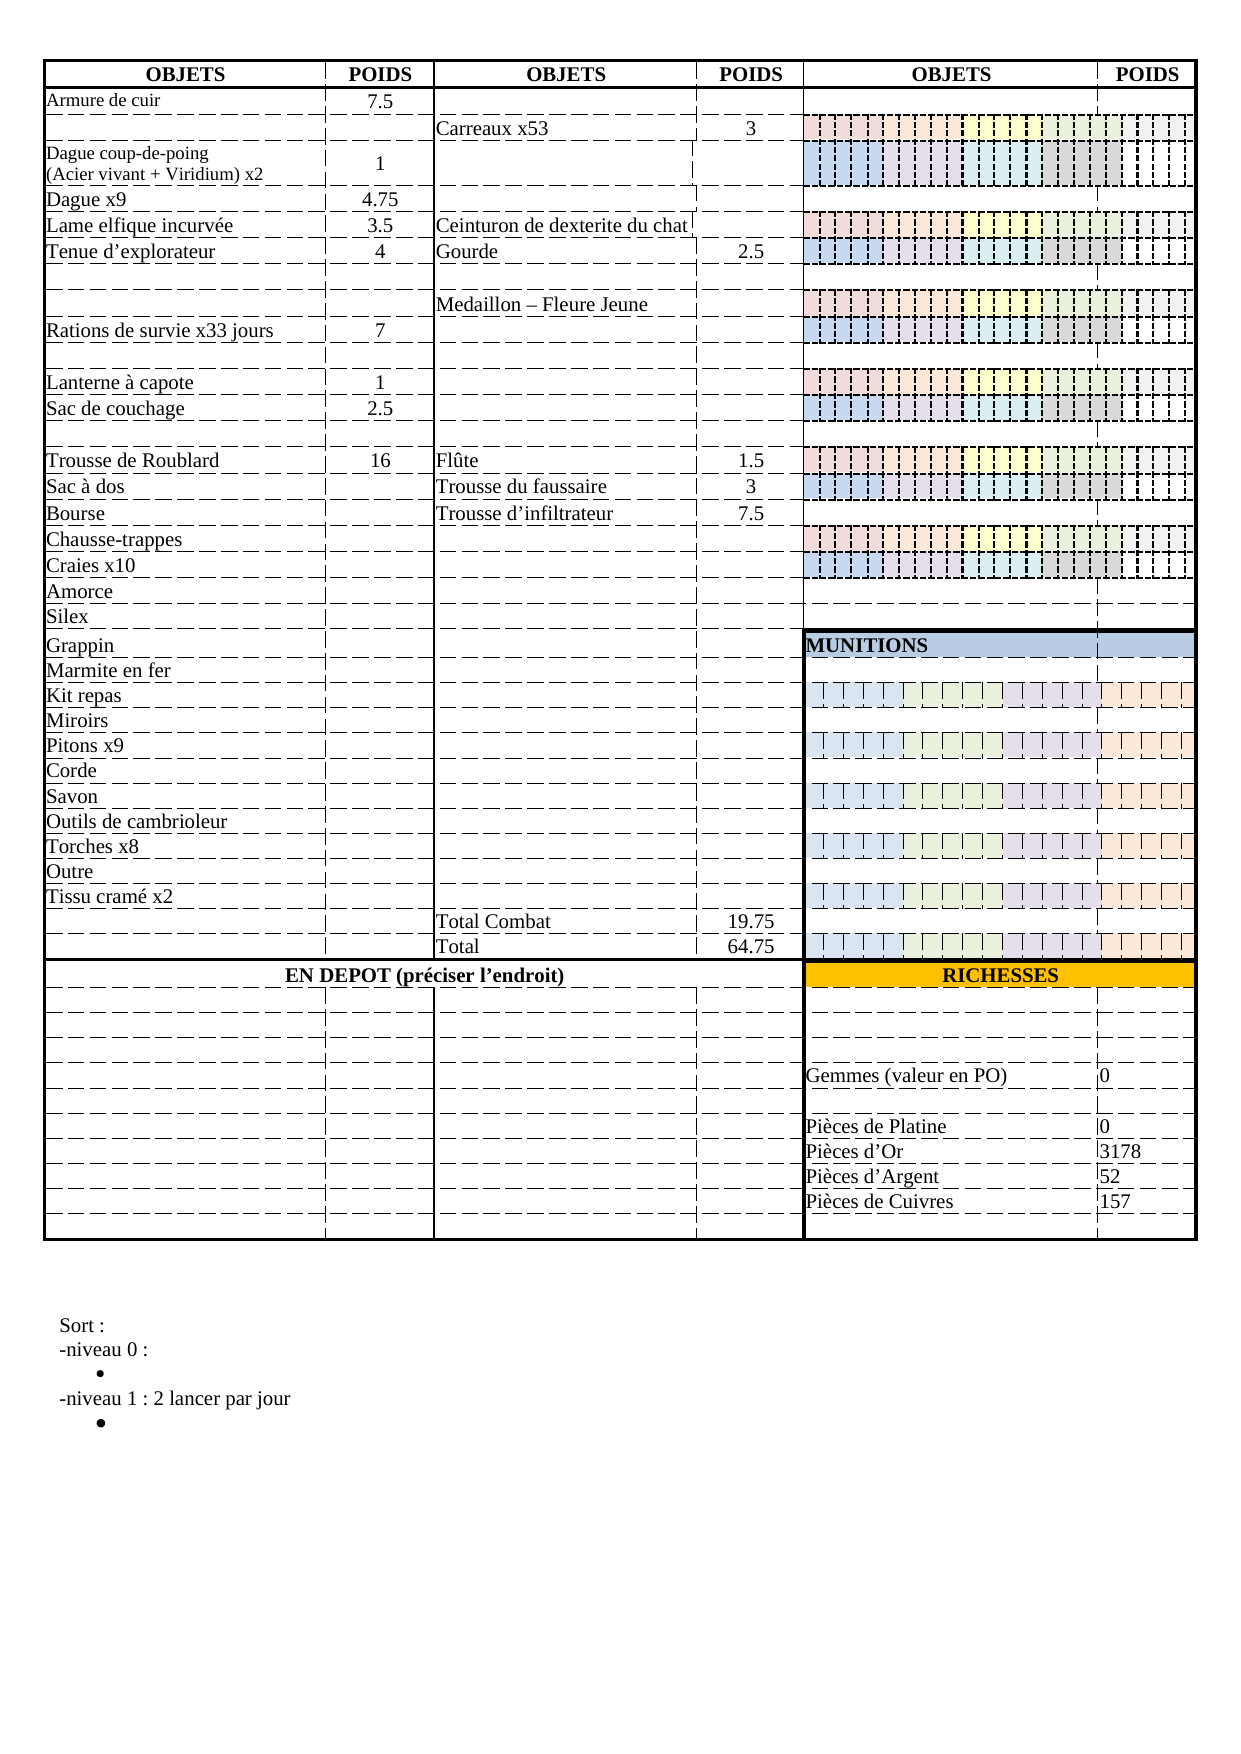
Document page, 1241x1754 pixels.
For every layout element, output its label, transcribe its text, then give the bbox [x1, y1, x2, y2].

table_cell [883, 237, 899, 263]
table_cell [943, 732, 962, 757]
table_cell [435, 657, 697, 682]
table_cell [899, 316, 915, 342]
table_cell [697, 1037, 802, 1062]
table_cell [1042, 316, 1058, 342]
table_cell [804, 525, 819, 551]
table_cell 1 [325, 140, 433, 185]
table_cell [979, 525, 994, 551]
table_cell [979, 114, 994, 139]
table_cell [806, 1012, 1098, 1037]
table_cell [1122, 525, 1137, 551]
table_cell [804, 211, 819, 237]
table_cell [325, 473, 433, 498]
table_cell [806, 833, 824, 858]
table_cell [903, 833, 923, 858]
table_cell Pièces de Cuivres [806, 1188, 1098, 1213]
table_cell [806, 657, 1098, 682]
table_cell [915, 473, 931, 498]
table_cell [903, 682, 923, 707]
table_cell [1090, 551, 1106, 577]
table_cell [1102, 783, 1122, 808]
table_cell [843, 883, 863, 908]
table_cell [435, 833, 697, 858]
table_cell [994, 114, 1010, 139]
table_cell [1074, 140, 1090, 185]
table_cell [1098, 1037, 1194, 1062]
table_cell [325, 732, 433, 757]
table_cell [46, 908, 325, 933]
table_cell [820, 394, 835, 420]
table_cell Miroirs [46, 707, 325, 732]
table_cell [883, 114, 899, 139]
table_cell [1106, 114, 1122, 139]
table_cell [1106, 316, 1122, 342]
table_cell [325, 551, 433, 577]
table_cell [325, 577, 433, 603]
table_cell [697, 551, 803, 577]
table_cell [1010, 394, 1026, 420]
table_cell [1058, 551, 1074, 577]
table_cell Sac à dos [46, 473, 325, 498]
table_cell MUNITIONS [806, 633, 1098, 657]
table_cell [435, 342, 697, 368]
table_cell [883, 551, 899, 577]
table_cell [1106, 237, 1122, 263]
table_cell [1074, 211, 1090, 237]
table_cell [1098, 499, 1194, 525]
table_cell [963, 368, 979, 394]
table_cell [806, 1213, 1098, 1238]
table_cell 2.5 [697, 237, 803, 263]
table_cell [697, 1062, 802, 1087]
table_cell [1106, 394, 1122, 420]
table_cell [1074, 525, 1090, 551]
table_cell [1026, 211, 1042, 237]
table_cell [1058, 525, 1074, 551]
table_cell [1010, 368, 1026, 394]
table_cell [1185, 525, 1194, 551]
table_cell [325, 342, 433, 368]
table_cell [46, 1012, 325, 1037]
table_cell 52 [1098, 1163, 1194, 1188]
table_cell [963, 833, 983, 858]
table_cell [820, 446, 835, 472]
table_cell Silex [46, 603, 325, 628]
table_cell 3 [697, 114, 803, 139]
table_cell [804, 114, 819, 139]
table_cell [994, 551, 1010, 577]
table_cell [1098, 1088, 1194, 1112]
table_cell [1153, 473, 1169, 498]
table_cell [1161, 933, 1181, 958]
text -niveau 1 : 2 lancer par jour [59, 1386, 1181, 1409]
table_cell [325, 499, 433, 525]
table_cell [325, 420, 433, 446]
table_cell [697, 1163, 802, 1188]
table_cell [1181, 783, 1194, 808]
table_cell [1074, 289, 1090, 316]
table_cell [963, 883, 983, 908]
table_cell [835, 368, 851, 394]
table_cell [435, 732, 697, 757]
table_header OBJETS [435, 62, 697, 86]
table_cell [804, 342, 1098, 368]
table_cell [1090, 140, 1106, 185]
table_cell [851, 140, 868, 185]
table_cell [1042, 473, 1058, 498]
table_cell [851, 394, 868, 420]
table_cell [851, 316, 868, 342]
table_cell [923, 933, 943, 958]
table_cell [46, 1138, 325, 1163]
table_cell [883, 473, 899, 498]
table_cell [1153, 237, 1169, 263]
table_cell [994, 140, 1010, 185]
table_cell [1122, 114, 1137, 139]
table_cell [435, 316, 697, 342]
table_cell [1169, 211, 1185, 237]
table_cell [1181, 682, 1194, 707]
table_cell 3 [697, 473, 803, 498]
table_cell Medaillon – Fleure Jeune [435, 289, 697, 316]
table_cell [325, 1138, 433, 1163]
table_cell [1026, 114, 1042, 139]
table_cell [1138, 237, 1153, 263]
table_cell [1138, 140, 1153, 185]
table_cell [1010, 316, 1026, 342]
table_cell [1042, 682, 1062, 707]
table_cell [868, 551, 883, 577]
table_cell [806, 808, 1098, 833]
table_cell [963, 394, 979, 420]
table_cell [923, 732, 943, 757]
table_cell [899, 446, 915, 472]
table_cell [1098, 603, 1194, 628]
table_cell [1098, 1012, 1194, 1037]
table_cell [1062, 883, 1082, 908]
table_cell [806, 933, 824, 958]
table_cell [697, 577, 803, 603]
table_cell Amorce [46, 577, 325, 603]
table_cell [947, 394, 962, 420]
table_cell [947, 446, 962, 472]
table_cell [915, 211, 931, 237]
table_cell [1090, 473, 1106, 498]
table_cell [1042, 783, 1062, 808]
table_cell 157 [1098, 1188, 1194, 1213]
table_cell [435, 682, 697, 707]
table_cell [883, 368, 899, 394]
table_cell [923, 883, 943, 908]
table_cell [820, 140, 835, 185]
table_cell [1153, 289, 1169, 316]
table_cell [697, 89, 803, 113]
table_cell [868, 237, 883, 263]
table_header POIDS [697, 62, 803, 86]
table_cell [868, 316, 883, 342]
table_cell [868, 473, 883, 498]
table_cell [851, 211, 868, 237]
table_cell [1141, 682, 1161, 707]
table_cell [1185, 140, 1194, 185]
table_cell [1122, 140, 1137, 185]
table_cell [697, 1113, 802, 1138]
table_cell [697, 808, 802, 833]
table_cell [994, 525, 1010, 551]
table_cell [883, 316, 899, 342]
table_cell 0 [1098, 1062, 1194, 1087]
table_cell [1098, 1213, 1194, 1238]
table_cell [325, 682, 433, 707]
table_cell [697, 525, 803, 551]
table_cell [1042, 368, 1058, 394]
table_cell [806, 1037, 1098, 1062]
table_cell Marmite en fer [46, 657, 325, 682]
table_cell [903, 933, 923, 958]
table_cell 7.5 [325, 89, 433, 113]
table_cell [697, 783, 802, 808]
table_cell [1010, 473, 1026, 498]
table_cell Gourde [435, 237, 697, 263]
table_cell [1074, 237, 1090, 263]
table_cell [1098, 633, 1194, 657]
table_cell [1102, 732, 1122, 757]
table_cell [697, 1088, 802, 1112]
table_cell [824, 933, 843, 958]
table_cell [1122, 682, 1141, 707]
table_cell 3178 [1098, 1138, 1194, 1163]
table_cell [1042, 394, 1058, 420]
table_cell [1141, 833, 1161, 858]
table_cell [820, 237, 835, 263]
table_cell [435, 808, 697, 833]
table_cell [979, 316, 994, 342]
table_cell [697, 833, 802, 858]
table_cell [835, 446, 851, 472]
table_cell [1161, 682, 1181, 707]
table_cell [806, 732, 824, 757]
table_cell Lanterne à capote [46, 368, 325, 394]
table_cell [820, 551, 835, 577]
table_cell [979, 551, 994, 577]
table_cell [851, 473, 868, 498]
table_cell [1010, 446, 1026, 472]
table_cell [1022, 682, 1042, 707]
table_cell [697, 758, 802, 782]
table_cell [931, 525, 947, 551]
table_cell [1138, 211, 1153, 237]
table_cell [923, 682, 943, 707]
table_cell [947, 114, 962, 139]
table_cell [915, 316, 931, 342]
table_cell [325, 858, 433, 883]
table_cell [325, 783, 433, 808]
table_cell [931, 473, 947, 498]
table_cell [46, 1163, 325, 1188]
table_cell [931, 316, 947, 342]
table_cell Chausse-trappes [46, 525, 325, 551]
table_cell [697, 707, 802, 732]
table_cell [1062, 682, 1082, 707]
table_cell [435, 394, 697, 420]
table_cell [843, 682, 863, 707]
table_cell [435, 603, 697, 628]
table_cell [697, 987, 802, 1012]
table_cell [994, 316, 1010, 342]
table_cell [883, 211, 899, 237]
table_cell [963, 933, 983, 958]
table_cell [325, 289, 433, 316]
table_cell [883, 525, 899, 551]
table_cell [1122, 446, 1137, 472]
table_cell Pièces de Platine [806, 1113, 1098, 1138]
table_cell [325, 808, 433, 833]
table_cell [804, 394, 819, 420]
table_cell Outre [46, 858, 325, 883]
table_cell [851, 446, 868, 472]
table_cell [835, 237, 851, 263]
table_cell [804, 420, 1098, 446]
table_cell [1090, 368, 1106, 394]
table_cell [806, 858, 1098, 883]
table_cell [899, 368, 915, 394]
table_cell [835, 211, 851, 237]
table_cell [915, 446, 931, 472]
table_cell Pitons x9 [46, 732, 325, 757]
table_cell [46, 263, 325, 289]
table_header OBJETS [804, 62, 1098, 86]
table_cell [325, 1088, 433, 1112]
table_cell [864, 883, 883, 908]
table_cell [835, 316, 851, 342]
table_cell [806, 783, 824, 808]
table_cell [943, 933, 962, 958]
table_cell [1026, 140, 1042, 185]
table_cell [931, 394, 947, 420]
table_cell [693, 140, 803, 185]
table_cell [1169, 473, 1185, 498]
table_cell [325, 263, 433, 289]
table_cell [806, 987, 1098, 1012]
table_cell [697, 263, 803, 289]
table_cell [835, 473, 851, 498]
table_cell Flûte [435, 446, 697, 472]
table_cell [697, 1012, 802, 1037]
table_cell [1141, 783, 1161, 808]
table_cell [806, 908, 1098, 933]
table_cell [46, 1037, 325, 1062]
table_cell [1169, 525, 1185, 551]
table_cell [864, 833, 883, 858]
table_cell [843, 933, 863, 958]
table_cell [804, 499, 1098, 525]
table_cell [1026, 316, 1042, 342]
table_cell [697, 1138, 802, 1163]
table_cell [804, 316, 819, 342]
table_cell [1102, 833, 1122, 858]
table_cell [1102, 933, 1122, 958]
table_cell [1153, 316, 1169, 342]
table_cell [1181, 833, 1194, 858]
table_cell [1003, 933, 1022, 958]
table_cell [1026, 525, 1042, 551]
table_cell Sac de couchage [46, 394, 325, 420]
table_cell [697, 316, 803, 342]
table_cell [435, 707, 697, 732]
table_cell [435, 140, 693, 185]
table_cell [1138, 551, 1153, 577]
table_cell [851, 237, 868, 263]
table_cell [804, 263, 1098, 289]
table_cell Rations de survie x33 jours [46, 316, 325, 342]
table_cell [883, 732, 903, 757]
table_cell [325, 1037, 433, 1062]
table_cell [1185, 394, 1194, 420]
table_cell [1185, 211, 1194, 237]
table_cell [994, 289, 1010, 316]
table_cell [1026, 446, 1042, 472]
table_cell [1003, 682, 1022, 707]
table_cell [835, 140, 851, 185]
table_cell [435, 1062, 697, 1087]
table_cell [1058, 473, 1074, 498]
table_cell [899, 551, 915, 577]
table_cell [983, 883, 1002, 908]
table_cell [1010, 525, 1026, 551]
table_cell [979, 211, 994, 237]
table_cell [804, 140, 819, 185]
table_cell [1098, 89, 1194, 113]
table_cell [851, 368, 868, 394]
table_cell [1153, 551, 1169, 577]
table_cell [947, 211, 962, 237]
table_cell [1169, 114, 1185, 139]
table_cell Armure de cuir [46, 89, 325, 113]
table_cell [1042, 525, 1058, 551]
table_cell [1074, 551, 1090, 577]
table_cell [325, 707, 433, 732]
table_cell [1122, 551, 1137, 577]
table_header OBJETS [46, 62, 325, 86]
table_cell [1153, 525, 1169, 551]
table_cell [1098, 808, 1194, 833]
table_cell [1098, 987, 1194, 1012]
table_cell [1098, 577, 1194, 603]
table_cell [883, 446, 899, 472]
table_cell [435, 89, 697, 113]
table_cell [899, 394, 915, 420]
table_cell [947, 525, 962, 551]
table_cell [325, 1188, 433, 1213]
table_cell [868, 446, 883, 472]
table_cell [979, 473, 994, 498]
table_cell [46, 1213, 325, 1238]
table_cell [1042, 833, 1062, 858]
table_cell [1106, 551, 1122, 577]
table_cell [1010, 551, 1026, 577]
table_cell [1161, 883, 1181, 908]
table_cell [1058, 368, 1074, 394]
table_cell [1161, 783, 1181, 808]
table_cell [1122, 833, 1141, 858]
table_cell [983, 783, 1002, 808]
table_cell [824, 783, 843, 808]
table_cell [963, 211, 979, 237]
table_cell [697, 682, 802, 707]
table_cell [1074, 114, 1090, 139]
table_cell [1026, 289, 1042, 316]
table_cell [864, 732, 883, 757]
text Sort : [59, 1313, 1181, 1337]
table_cell [46, 933, 325, 958]
table_cell [1122, 211, 1137, 237]
table_cell [1106, 211, 1122, 237]
table_cell [325, 1062, 433, 1087]
table_cell [1026, 237, 1042, 263]
table_cell 4 [325, 237, 433, 263]
table_cell [1058, 211, 1074, 237]
table_cell [1122, 289, 1137, 316]
table_cell [1082, 732, 1102, 757]
table_cell 4.75 [325, 185, 433, 211]
table_cell [947, 140, 962, 185]
table_cell [903, 783, 923, 808]
table_cell [1098, 707, 1194, 732]
table_cell [1122, 883, 1141, 908]
table_cell [835, 394, 851, 420]
table_cell [931, 237, 947, 263]
table_cell [1082, 682, 1102, 707]
table_cell [1098, 342, 1194, 368]
table_cell [899, 473, 915, 498]
table_cell [923, 783, 943, 808]
table_cell [1042, 883, 1062, 908]
table_cell [931, 446, 947, 472]
table_cell [1138, 394, 1153, 420]
table_cell [1102, 883, 1122, 908]
table_cell [1106, 289, 1122, 316]
table_cell [435, 525, 697, 551]
table_cell [963, 316, 979, 342]
table_cell [1185, 446, 1194, 472]
table_cell [697, 289, 803, 316]
table_cell [1122, 316, 1137, 342]
table_cell 7 [325, 316, 433, 342]
table_cell [1026, 368, 1042, 394]
table_cell [820, 316, 835, 342]
table_cell [1026, 551, 1042, 577]
table_cell [899, 289, 915, 316]
table_cell [697, 732, 802, 757]
table_cell [1181, 933, 1194, 958]
table_cell [1153, 446, 1169, 472]
table_cell [325, 987, 433, 1012]
table_cell [820, 289, 835, 316]
table_cell [1185, 114, 1194, 139]
table_cell [1003, 833, 1022, 858]
table_cell [1010, 237, 1026, 263]
table_cell [1153, 394, 1169, 420]
table_cell [806, 883, 824, 908]
table_cell [806, 682, 824, 707]
table_cell [1090, 446, 1106, 472]
table_cell [899, 211, 915, 237]
table_cell [943, 833, 962, 858]
table_cell [931, 551, 947, 577]
table_cell [820, 473, 835, 498]
table_cell 16 [325, 446, 433, 472]
table_cell [1138, 368, 1153, 394]
table_cell [931, 140, 947, 185]
table_cell [883, 394, 899, 420]
table_cell [46, 342, 325, 368]
table_cell [1042, 551, 1058, 577]
table_cell [851, 289, 868, 316]
table_cell [851, 551, 868, 577]
table_cell [843, 833, 863, 858]
table_cell [1153, 211, 1169, 237]
table_cell [883, 933, 903, 958]
table_cell [1010, 289, 1026, 316]
table_cell 7.5 [697, 499, 803, 525]
table_cell [1058, 446, 1074, 472]
table_cell [915, 289, 931, 316]
table_cell [947, 316, 962, 342]
table_cell [1122, 933, 1141, 958]
table_cell [435, 368, 697, 394]
table_cell [963, 525, 979, 551]
table_cell [851, 525, 868, 551]
table_cell [804, 446, 819, 472]
table_cell [697, 1188, 802, 1213]
table_cell [868, 114, 883, 139]
table_cell [1169, 394, 1185, 420]
table_cell [1185, 289, 1194, 316]
table_cell Bourse [46, 499, 325, 525]
table_cell [46, 420, 325, 446]
table_cell [435, 987, 697, 1012]
table_cell Gemmes (valeur en PO) [806, 1062, 1098, 1087]
table_cell [1042, 140, 1058, 185]
table_cell [947, 551, 962, 577]
table_cell [963, 237, 979, 263]
table_cell [1106, 368, 1122, 394]
table_cell [1102, 682, 1122, 707]
table_cell [804, 289, 819, 316]
table_cell [994, 211, 1010, 237]
table_cell [843, 783, 863, 808]
table_cell [947, 289, 962, 316]
table_cell [1074, 368, 1090, 394]
table_cell [697, 858, 802, 883]
table_cell [1090, 114, 1106, 139]
table_cell [697, 420, 803, 446]
table_cell [1090, 211, 1106, 237]
table_cell [1026, 394, 1042, 420]
table_cell [1090, 289, 1106, 316]
table_cell [806, 758, 1098, 782]
table_cell [46, 987, 325, 1012]
table_cell [1098, 420, 1194, 446]
table_cell [1058, 316, 1074, 342]
table_cell [983, 933, 1002, 958]
table_cell [868, 368, 883, 394]
table_cell [325, 1012, 433, 1037]
table_cell [1153, 368, 1169, 394]
table_cell [1138, 289, 1153, 316]
table_cell Dague coup-de-poing (Acier vivant + Viridium) x2 [46, 140, 325, 185]
table_cell [824, 833, 843, 858]
table_cell [435, 1088, 697, 1112]
table_cell [1058, 289, 1074, 316]
table_cell [1185, 316, 1194, 342]
table_cell [1062, 732, 1082, 757]
table_cell [1022, 833, 1042, 858]
table_cell [1169, 316, 1185, 342]
table_cell 0 [1098, 1113, 1194, 1138]
table_cell EN DEPOT (préciser l’endroit) [46, 961, 802, 987]
table_cell [994, 394, 1010, 420]
table_cell [697, 342, 803, 368]
table_cell 1.5 [697, 446, 803, 472]
table_cell [820, 114, 835, 139]
table_cell [883, 883, 903, 908]
table_cell [435, 1163, 697, 1188]
table_cell [325, 657, 433, 682]
table_cell [1122, 237, 1137, 263]
table_cell [1074, 473, 1090, 498]
table_cell [915, 140, 931, 185]
table_cell [693, 211, 803, 237]
table_cell [931, 211, 947, 237]
table_cell [820, 368, 835, 394]
table_cell [697, 368, 803, 394]
table_cell [1169, 368, 1185, 394]
table_cell [1161, 732, 1181, 757]
table_cell [435, 1188, 697, 1213]
table_cell [963, 682, 983, 707]
table_cell [806, 707, 1098, 732]
table_cell [697, 394, 803, 420]
table_cell [931, 114, 947, 139]
table_cell [697, 603, 803, 628]
table_cell [1090, 237, 1106, 263]
table_cell [1022, 883, 1042, 908]
table_cell [899, 114, 915, 139]
table_cell [1122, 783, 1141, 808]
table_cell 64.75 [697, 933, 802, 958]
table_cell [1169, 237, 1185, 263]
table_cell [1106, 473, 1122, 498]
table_cell [435, 420, 697, 446]
table_cell [1082, 783, 1102, 808]
table_cell [820, 525, 835, 551]
table_cell [1138, 525, 1153, 551]
table_cell [1098, 185, 1194, 211]
table_cell [835, 551, 851, 577]
table_cell [923, 833, 943, 858]
table_cell [1026, 473, 1042, 498]
table_cell Trousse du faussaire [435, 473, 697, 498]
table_cell Tenue d’explorateur [46, 237, 325, 263]
table_cell [1098, 858, 1194, 883]
table_cell [883, 682, 903, 707]
table_cell [1185, 368, 1194, 394]
table_cell [824, 883, 843, 908]
table_cell [903, 732, 923, 757]
table_cell 19.75 [697, 908, 802, 933]
table_cell [1062, 833, 1082, 858]
table_cell [963, 140, 979, 185]
table_cell [1141, 883, 1161, 908]
table_cell [979, 446, 994, 472]
table_cell [1181, 732, 1194, 757]
table_cell [1042, 211, 1058, 237]
table_cell [1169, 551, 1185, 577]
table_cell Carreaux x53 [435, 114, 697, 139]
table_cell [979, 368, 994, 394]
table_cell [979, 237, 994, 263]
table_cell [804, 185, 1098, 211]
table_cell [697, 657, 802, 682]
table_cell [1153, 114, 1169, 139]
table_cell [851, 114, 868, 139]
table_cell [804, 603, 1098, 628]
table_cell [915, 237, 931, 263]
table_cell [883, 833, 903, 858]
table_cell Pièces d’Argent [806, 1163, 1098, 1188]
table_cell [1074, 316, 1090, 342]
table_cell [947, 237, 962, 263]
table_cell [868, 525, 883, 551]
table_cell [1010, 211, 1026, 237]
table_cell [1138, 473, 1153, 498]
table_cell [1161, 833, 1181, 858]
table_cell [1185, 237, 1194, 263]
table_cell [325, 114, 433, 139]
table_cell [1169, 140, 1185, 185]
table_cell [1169, 446, 1185, 472]
table_cell [697, 185, 803, 211]
table_cell [903, 883, 923, 908]
table_cell [325, 833, 433, 858]
table_cell [1098, 263, 1194, 289]
table_cell [1058, 394, 1074, 420]
table_cell Total [435, 933, 697, 958]
table_cell [883, 289, 899, 316]
table_cell [947, 368, 962, 394]
table_cell [804, 577, 1098, 603]
table_cell [864, 682, 883, 707]
table_cell [983, 833, 1002, 858]
table_cell [915, 114, 931, 139]
table_cell [1098, 758, 1194, 782]
table_cell Lame elfique incurvée [46, 211, 325, 237]
table_cell [1185, 551, 1194, 577]
table_cell 2.5 [325, 394, 433, 420]
table_cell [1022, 732, 1042, 757]
table_header POIDS [1098, 62, 1194, 86]
table_cell [1122, 473, 1137, 498]
table_cell [1074, 394, 1090, 420]
table_cell Trousse d’infiltrateur [435, 499, 697, 525]
table_cell [963, 732, 983, 757]
table_cell [1074, 446, 1090, 472]
table_cell [1122, 394, 1137, 420]
table_cell [835, 525, 851, 551]
table_cell [697, 1213, 802, 1238]
table_cell [435, 883, 697, 908]
table_cell [325, 933, 433, 958]
table_cell [1098, 657, 1194, 682]
table_cell [1062, 933, 1082, 958]
table_cell Dague x9 [46, 185, 325, 211]
table_cell [883, 140, 899, 185]
table_cell [1185, 473, 1194, 498]
table_cell [1106, 525, 1122, 551]
table_cell [1010, 114, 1026, 139]
table_cell [435, 263, 697, 289]
table_cell [864, 783, 883, 808]
table_cell [325, 525, 433, 551]
table_cell [46, 1188, 325, 1213]
table_cell [864, 933, 883, 958]
table_cell [1058, 140, 1074, 185]
table_cell [1098, 908, 1194, 933]
table_cell [1042, 289, 1058, 316]
table_cell Ceinturon de dexterite du chat [435, 211, 693, 237]
table_cell [1042, 446, 1058, 472]
table_cell [835, 289, 851, 316]
table_cell [1138, 316, 1153, 342]
table_cell [435, 1138, 697, 1163]
table_cell [1181, 883, 1194, 908]
table_cell [899, 140, 915, 185]
table_cell [868, 394, 883, 420]
table_cell [804, 473, 819, 498]
table_cell [883, 783, 903, 808]
table_cell [947, 473, 962, 498]
table_cell [1106, 140, 1122, 185]
table_cell [804, 237, 819, 263]
table_cell [1082, 883, 1102, 908]
table_cell [1090, 394, 1106, 420]
table_cell [899, 237, 915, 263]
table_cell Grappin [46, 628, 325, 657]
table_cell [820, 211, 835, 237]
table_cell Corde [46, 758, 325, 782]
table_cell [804, 368, 819, 394]
table_cell [46, 1088, 325, 1112]
table_cell [435, 628, 697, 657]
table_cell RICHESSES [806, 963, 1194, 987]
table_cell [1003, 883, 1022, 908]
table_cell [1022, 933, 1042, 958]
table_cell [994, 446, 1010, 472]
table_cell [697, 883, 802, 908]
table_cell [325, 628, 433, 657]
table_cell [824, 732, 843, 757]
table_cell Craies x10 [46, 551, 325, 577]
text -niveau 0 : [59, 1337, 1181, 1361]
table_cell [325, 1213, 433, 1238]
table_cell [963, 551, 979, 577]
table_cell [804, 551, 819, 577]
table_cell [804, 89, 1098, 113]
table_cell [994, 368, 1010, 394]
table_cell [1003, 783, 1022, 808]
table_cell [1106, 446, 1122, 472]
table_cell [1138, 446, 1153, 472]
table_cell Total Combat [435, 908, 697, 933]
table_cell [435, 1012, 697, 1037]
table_cell [46, 1062, 325, 1087]
table_cell [1141, 732, 1161, 757]
table_cell [915, 394, 931, 420]
table_cell [868, 211, 883, 237]
table_cell [868, 289, 883, 316]
table_cell [1058, 237, 1074, 263]
table_cell [1138, 114, 1153, 139]
table_cell [943, 883, 962, 908]
table_cell [46, 114, 325, 139]
table_cell Torches x8 [46, 833, 325, 858]
table_cell [1042, 237, 1058, 263]
table_cell [1122, 368, 1137, 394]
table_cell [46, 1113, 325, 1138]
table_cell Savon [46, 783, 325, 808]
table_cell [435, 783, 697, 808]
table_cell [1090, 316, 1106, 342]
table_cell [868, 140, 883, 185]
table_cell [835, 114, 851, 139]
table_cell Kit repas [46, 682, 325, 707]
table_cell [963, 473, 979, 498]
table_cell [1169, 289, 1185, 316]
table_cell [963, 114, 979, 139]
table_cell [931, 368, 947, 394]
table_cell [325, 1163, 433, 1188]
table_cell [931, 289, 947, 316]
table_cell [963, 446, 979, 472]
table_cell [325, 603, 433, 628]
table_cell [435, 858, 697, 883]
table_cell [325, 1113, 433, 1138]
table_cell [325, 883, 433, 908]
table_cell [46, 289, 325, 316]
table_cell [1058, 114, 1074, 139]
table_cell [979, 394, 994, 420]
table_cell 3.5 [325, 211, 433, 237]
table_cell Pièces d’Or [806, 1138, 1098, 1163]
table_cell Outils de cambrioleur [46, 808, 325, 833]
table_cell [994, 237, 1010, 263]
table_cell [943, 783, 962, 808]
table_header POIDS [325, 62, 433, 86]
table_cell [435, 758, 697, 782]
table_cell [1090, 525, 1106, 551]
table_cell [1082, 833, 1102, 858]
table_cell [979, 140, 994, 185]
table_cell [915, 525, 931, 551]
table_cell [435, 1113, 697, 1138]
table_cell Trousse de Roublard [46, 446, 325, 472]
table_cell [963, 289, 979, 316]
table_cell [435, 1037, 697, 1062]
table_cell [1003, 732, 1022, 757]
table_cell [1010, 140, 1026, 185]
table_cell Tissu cramé x2 [46, 883, 325, 908]
table_cell [983, 732, 1002, 757]
table_cell [1042, 732, 1062, 757]
table_cell [994, 473, 1010, 498]
table_cell [1141, 933, 1161, 958]
table_cell [983, 682, 1002, 707]
table_cell [915, 368, 931, 394]
table_cell [806, 1088, 1098, 1112]
table_cell [1082, 933, 1102, 958]
table_cell [1122, 732, 1141, 757]
table_cell [435, 185, 697, 211]
table_cell [325, 758, 433, 782]
table_cell [697, 628, 802, 657]
table_cell [1022, 783, 1042, 808]
table_cell [915, 551, 931, 577]
table_cell [1062, 783, 1082, 808]
table_cell [943, 682, 962, 707]
table_cell [824, 682, 843, 707]
table_cell 1 [325, 368, 433, 394]
table_cell [843, 732, 863, 757]
table_cell [899, 525, 915, 551]
table_cell [979, 289, 994, 316]
table_cell [435, 1213, 697, 1238]
table_cell [325, 908, 433, 933]
table_cell [1153, 140, 1169, 185]
table_cell [1042, 933, 1062, 958]
table_cell [1042, 114, 1058, 139]
table_cell [963, 783, 983, 808]
table_cell [435, 551, 697, 577]
table_cell [435, 577, 697, 603]
